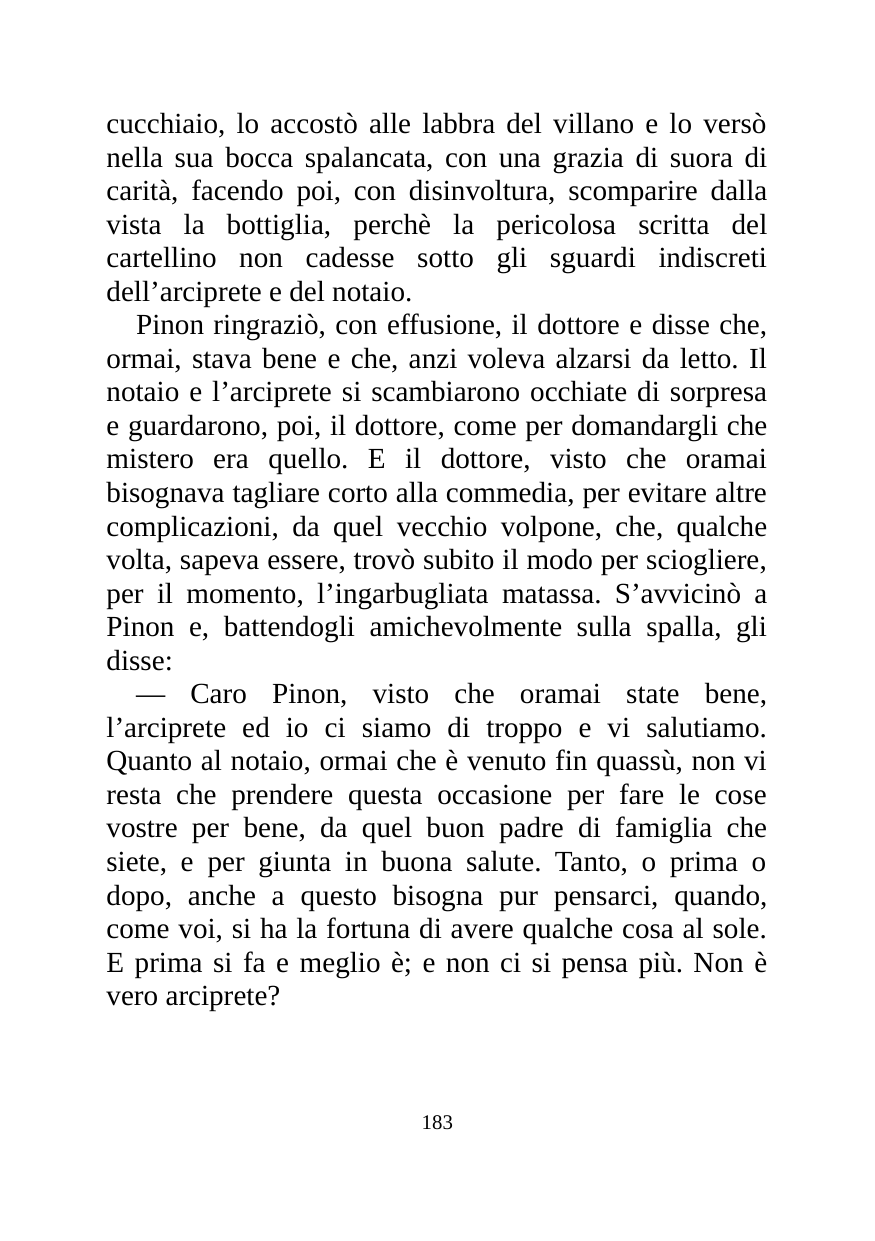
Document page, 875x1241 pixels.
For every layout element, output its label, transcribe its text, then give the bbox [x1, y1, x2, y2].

text — Caro Pinon, visto che oramai state bene, l’arciprete ed io ci siamo di troppo e vi salutiamo. Quanto al notaio, ormai che è venuto fin quassù, non vi resta che prendere questa occasione per fare le cose vostre per bene, da quel buon padre di famiglia che siete, e per giunta in buona salute. Tanto, o prima o dopo, anche a questo bisogna pur pensarci, quando, come voi, si ha la fortuna di avere qualche cosa al sole. E prima si fa e meglio è; e non ci si pensa più. Non è vero arciprete? [106, 676, 768, 1012]
text Pinon ringraziò, con effusione, il dottore e disse che, ormai, stava bene e che, anzi voleva alzarsi da letto. Il notaio e l’arciprete si scambiarono occhiate di sorpresa e guardarono, poi, il dottore, come per domandargli che mistero era quello. E il dottore, visto che oramai bisognava tagliare corto alla commedia, per evitare altre complicazioni, da quel vecchio volpone, che, qualche volta, sapeva essere, trovò subito il modo per sciogliere, per il momento, l’ingarbugliata matassa. S’avvicinò a Pinon e, battendogli amichevolmente sulla spalla, gli disse: [106, 307, 768, 676]
text cucchiaio, lo accostò alle labbra del villano e lo versò nella sua bocca spalancata, con una grazia di suora di carità, facendo poi, con disinvoltura, scomparire dalla vista la bottiglia, perchè la pericolosa scritta del cartellino non cadesse sotto gli sguardi indiscreti dell’arciprete e del notaio. [106, 106, 768, 307]
